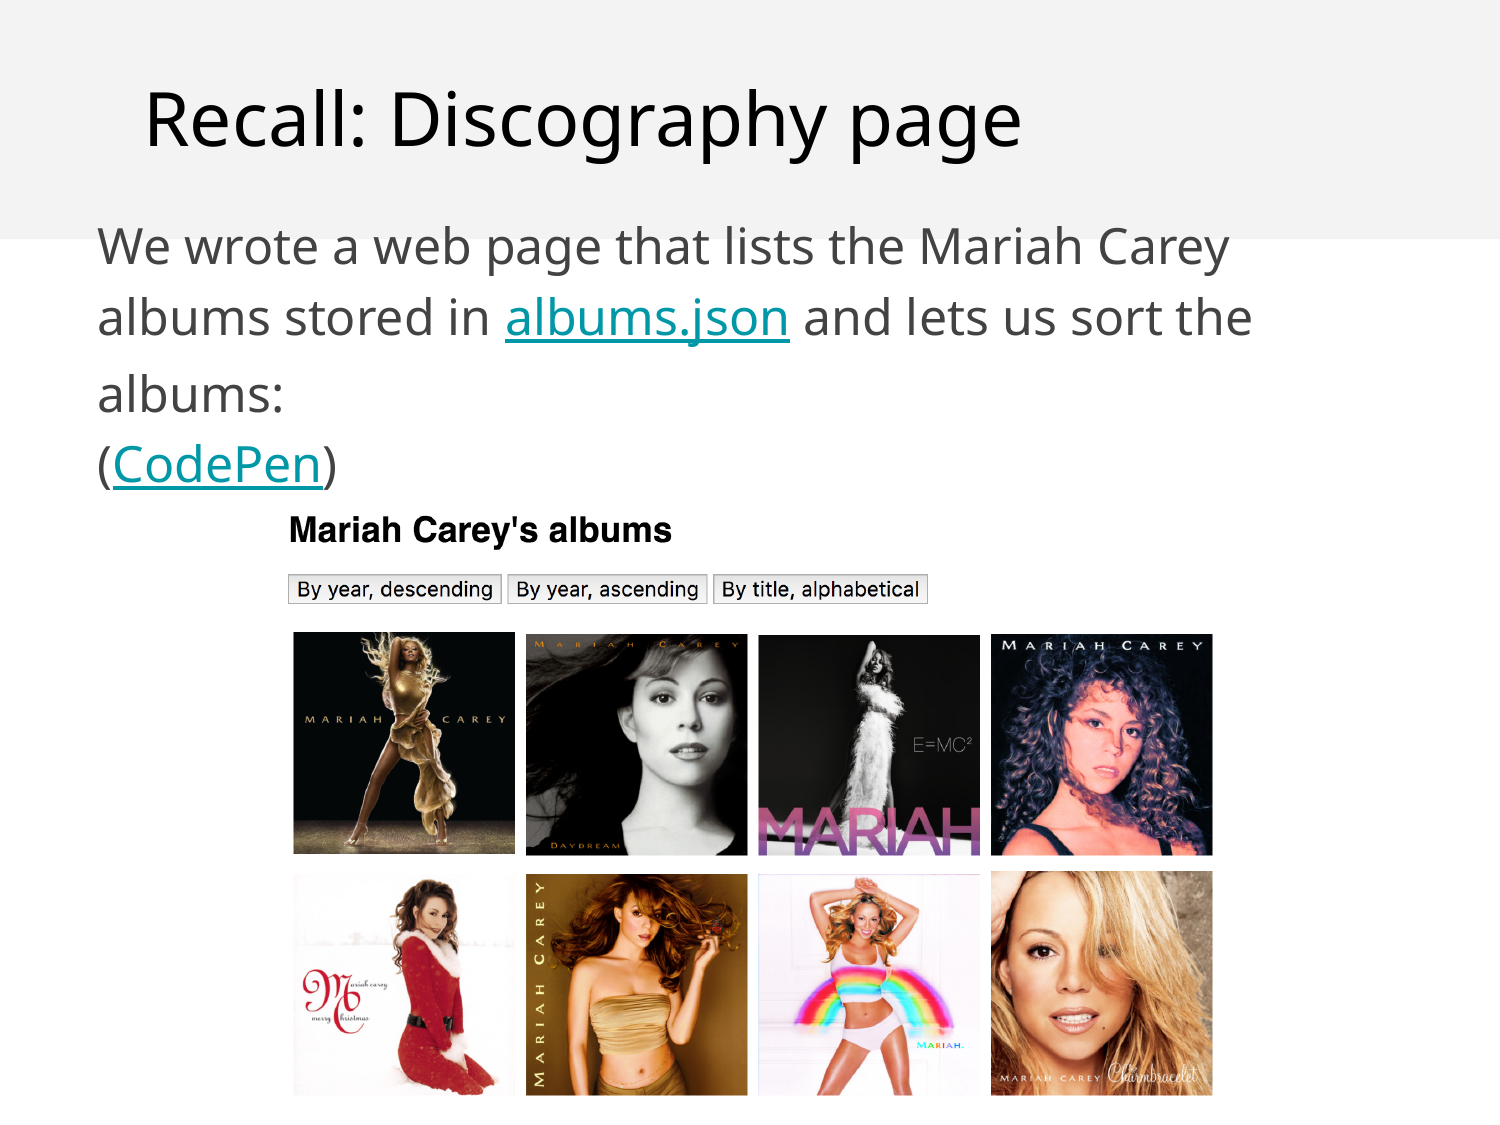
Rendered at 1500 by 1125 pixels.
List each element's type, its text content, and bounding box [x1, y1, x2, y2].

list We wrote a web page that lists the Mariah Carey albums stored in albums.json and lets us sort the albums: (CodePen) [82, 190, 1326, 390]
title Recall: Discography page [128, 56, 1372, 183]
picture [279, 492, 1221, 1113]
